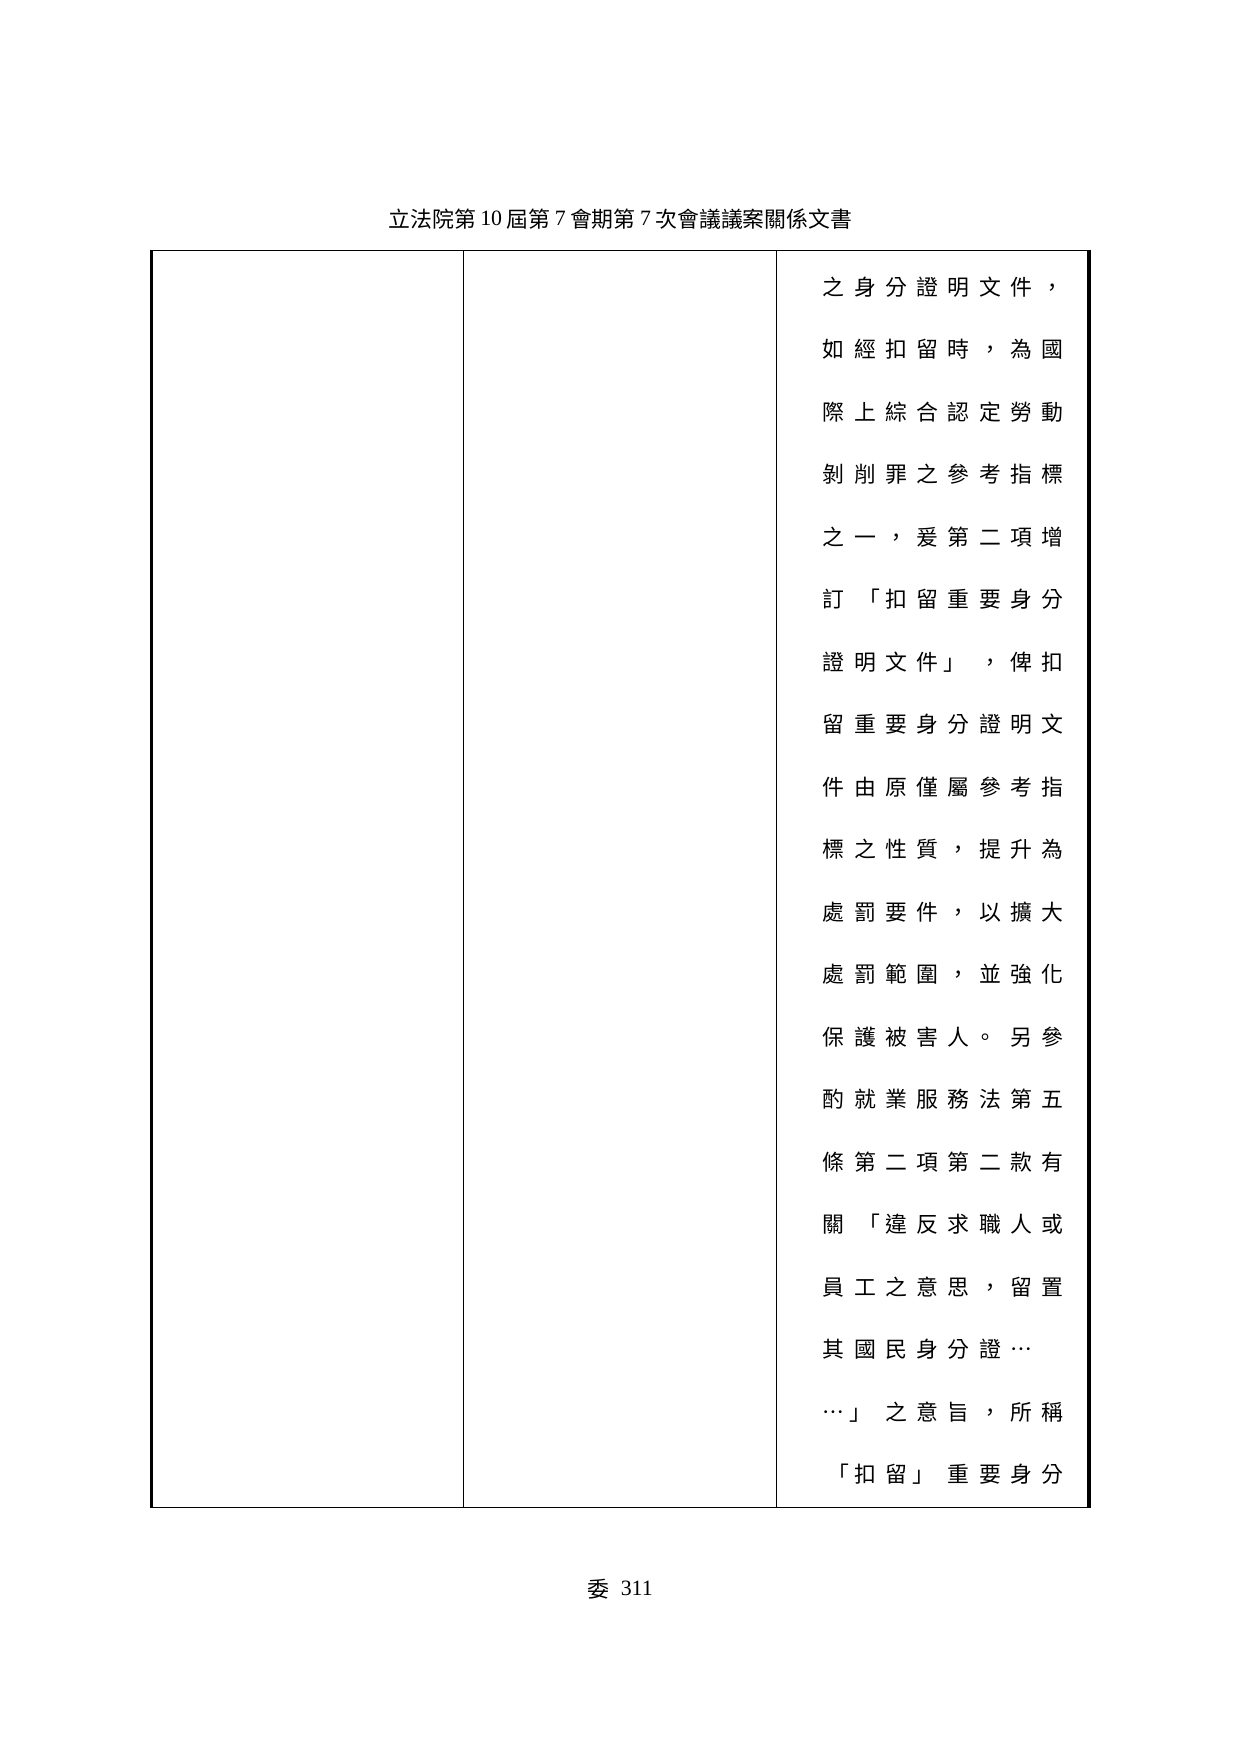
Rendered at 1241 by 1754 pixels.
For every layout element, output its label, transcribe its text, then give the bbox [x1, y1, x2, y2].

table_cell 之身分證明文件，如經扣留時，為國際上綜合認定勞動剝削罪之參考指標之一，爰第二項增訂「扣留重要身分證明文件」，俾扣留重要身分證明文件由原僅屬參考指標之性質，提升為處罰要件，以擴大處罰範圍，並強化保護被害人。另參酌就業服務法第五條第二項第二款有關「違反求職人或員工之意思，留置其國民身分證……」之意旨，所稱「扣留」重要身分 [777, 251, 1087, 1507]
table_cell [464, 251, 776, 1507]
table_cell [153, 251, 463, 1507]
